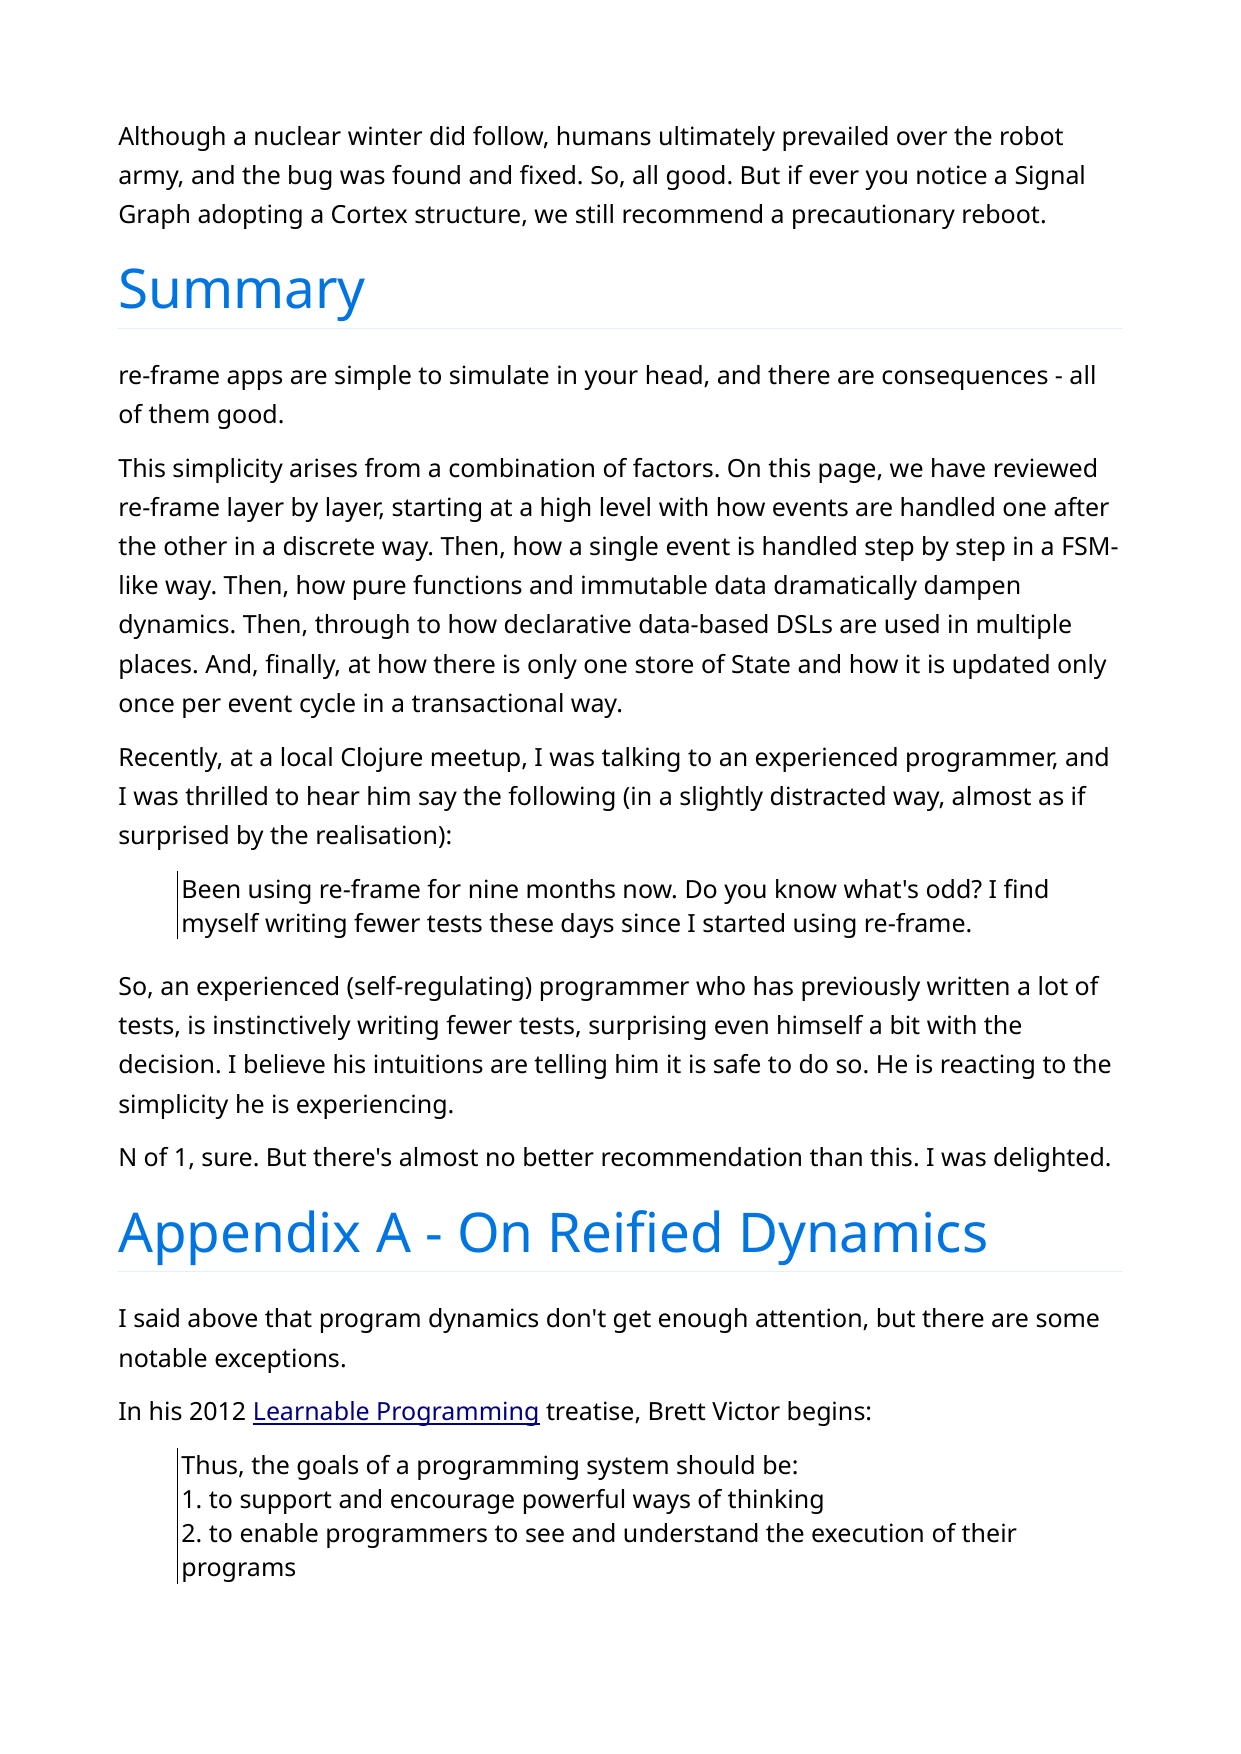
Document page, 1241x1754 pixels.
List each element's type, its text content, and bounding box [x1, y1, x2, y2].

text Recently, at a local Clojure meetup, I was talking to an experienced programmer, and I was thrilled to hear him say the following (in a slightly distracted way, almost as if surprised by the realisation): [118, 739, 1122, 852]
text Thus, the goals of a programming system should be: 1. to support and encourage powerful ways of thinking 2. to enable programmers to see and understand the execution of their programs [178, 1448, 1063, 1584]
text In his 2012 Learnable Programming treatise, Brett Victor begins: [118, 1394, 1122, 1428]
subtitle Summary [118, 250, 1122, 328]
text So, an experienced (self-regulating) programmer who has previously written a lot of tests, is instinctively writing fewer tests, surprising even himself a bit with the decision. I believe his intuitions are telling him it is safe to do so. He is reacting to the simplicity he is experiencing. [118, 969, 1122, 1120]
text re-frame apps are simple to simulate in your head, and there are consequences - all of them good. [118, 357, 1122, 431]
subtitle Appendix A - On Reified Dynamics [118, 1194, 1122, 1271]
text This simplicity arises from a combination of factors. On this page, we have reviewed re-frame layer by layer, starting at a high level with how events are handled one after the other in a discrete way. Then, how a single event is handled step by step in a FSM-like way. Then, how pure functions and immutable data dramatically dampen dynamics. Then, through to how declarative data-based DSLs are used in multiple places. And, finally, at how there is only one store of State and how it is updated only once per event cycle in a transactional way. [118, 450, 1122, 719]
text I said above that program dynamics don't get enough attention, but there are some notable exceptions. [118, 1301, 1122, 1374]
text Been using re-frame for nine months now. Do you know what's odd? I find myself writing fewer tests these days since I started using re-frame. [178, 871, 1063, 939]
text Although a nuclear winter did follow, humans ultimately prevailed over the robot army, and the bug was found and fixed. So, all good. But if ever you notice a Signal Graph adopting a Cortex structure, we still recommend a precautionary reboot. [118, 118, 1122, 231]
text N of 1, sure. But there's almost no better recommendation than this. I was delighted. [118, 1140, 1122, 1174]
